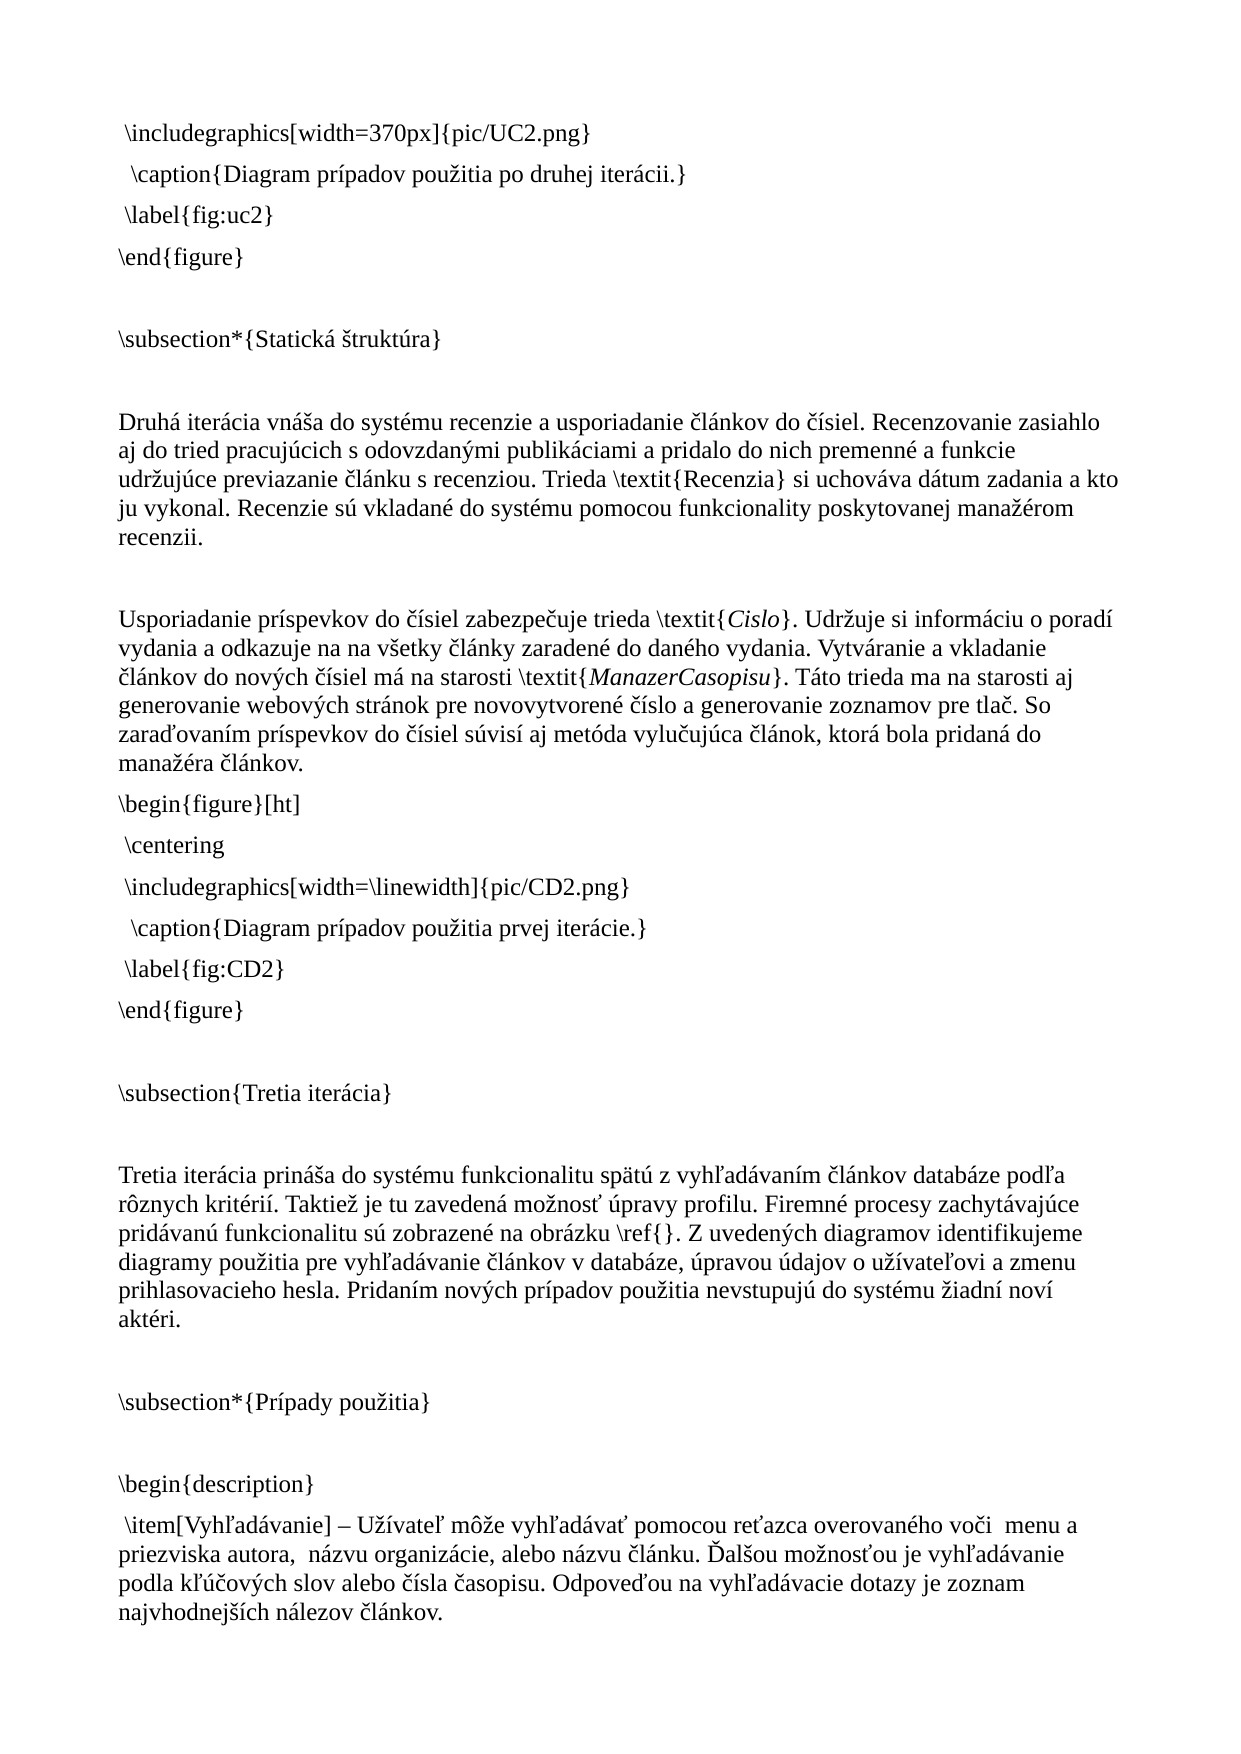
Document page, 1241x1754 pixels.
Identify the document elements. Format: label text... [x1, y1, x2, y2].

text \subsection*{Prípady použitia} [118, 1387, 1119, 1416]
text \end{figure} [118, 242, 1119, 271]
text \end{figure} [118, 996, 1119, 1024]
text \caption{Diagram prípadov použitia po druhej iterácii.} [118, 159, 1119, 188]
text \includegraphics[width=\linewidth]{pic/CD2.png} [118, 872, 1119, 901]
text \begin{figure}[ht] [118, 789, 1119, 818]
text \centering [118, 831, 1119, 859]
text Tretia iterácia prináša do systému funkcionalitu spätú z vyhľadávaním článkov databáze podľa rôznych kritérií. Taktiež je tu zavedená možnosť úpravy profilu. Firemné procesy zachytávajúce pridávanú funkcionalitu sú zobrazené na obrázku \ref{}. Z uvedených diagramov identifikujeme diagramy použitia pre vyhľadávanie článkov v databáze, úpravou údajov o užívateľovi a zmenu prihlasovacieho hesla. Pridaním nových prípadov použitia nevstupujú do systému žiadní noví aktéri. [118, 1161, 1119, 1333]
text \caption{Diagram prípadov použitia prvej iterácie.} [118, 913, 1119, 942]
text Druhá iterácia vnáša do systému recenzie a usporiadanie článkov do čísiel. Recenzovanie zasiahlo aj do tried pracujúcich s odovzdanými publikáciami a pridalo do nich premenné a funkcie udržujúce previazanie článku s recenziou. Trieda \textit{Recenzia} si uchováva dátum zadania a kto ju vykonal. Recenzie sú vkladané do systému pomocou funkcionality poskytovanej manažérom recenzii. [118, 407, 1119, 551]
text \label{fig:uc2} [118, 201, 1119, 229]
text \includegraphics[width=370px]{pic/UC2.png} [118, 118, 1119, 147]
text \begin{description} [118, 1469, 1119, 1498]
text \label{fig:CD2} [118, 954, 1119, 983]
text \item[Vyhľadávanie] – Užívateľ môže vyhľadávať pomocou reťazca overovaného voči menu a priezviska autora, názvu organizácie, alebo názvu článku. Ďalšou možnosťou je vyhľadávanie podla kľúčových slov alebo čísla časopisu. Odpoveďou na vyhľadávacie dotazy je zoznam najvhodnejších nálezov článkov. [118, 1511, 1119, 1626]
text Usporiadanie príspevkov do čísiel zabezpečuje trieda \textit{Cislo}. Udržuje si informáciu o poradí vydania a odkazuje na na všetky články zaradené do daného vydania. Vytváranie a vkladanie článkov do nových čísiel má na starosti \textit{ManazerCasopisu}. Táto trieda ma na starosti aj generovanie webových stránok pre novovytvorené číslo a generovanie zoznamov pre tlač. So zaraďovaním príspevkov do čísiel súvisí aj metóda vylučujúca článok, ktorá bola pridaná do manažéra článkov. [118, 604, 1119, 777]
text \subsection*{Statická štruktúra} [118, 324, 1119, 353]
text \subsection{Tretia iterácia} [118, 1078, 1119, 1107]
